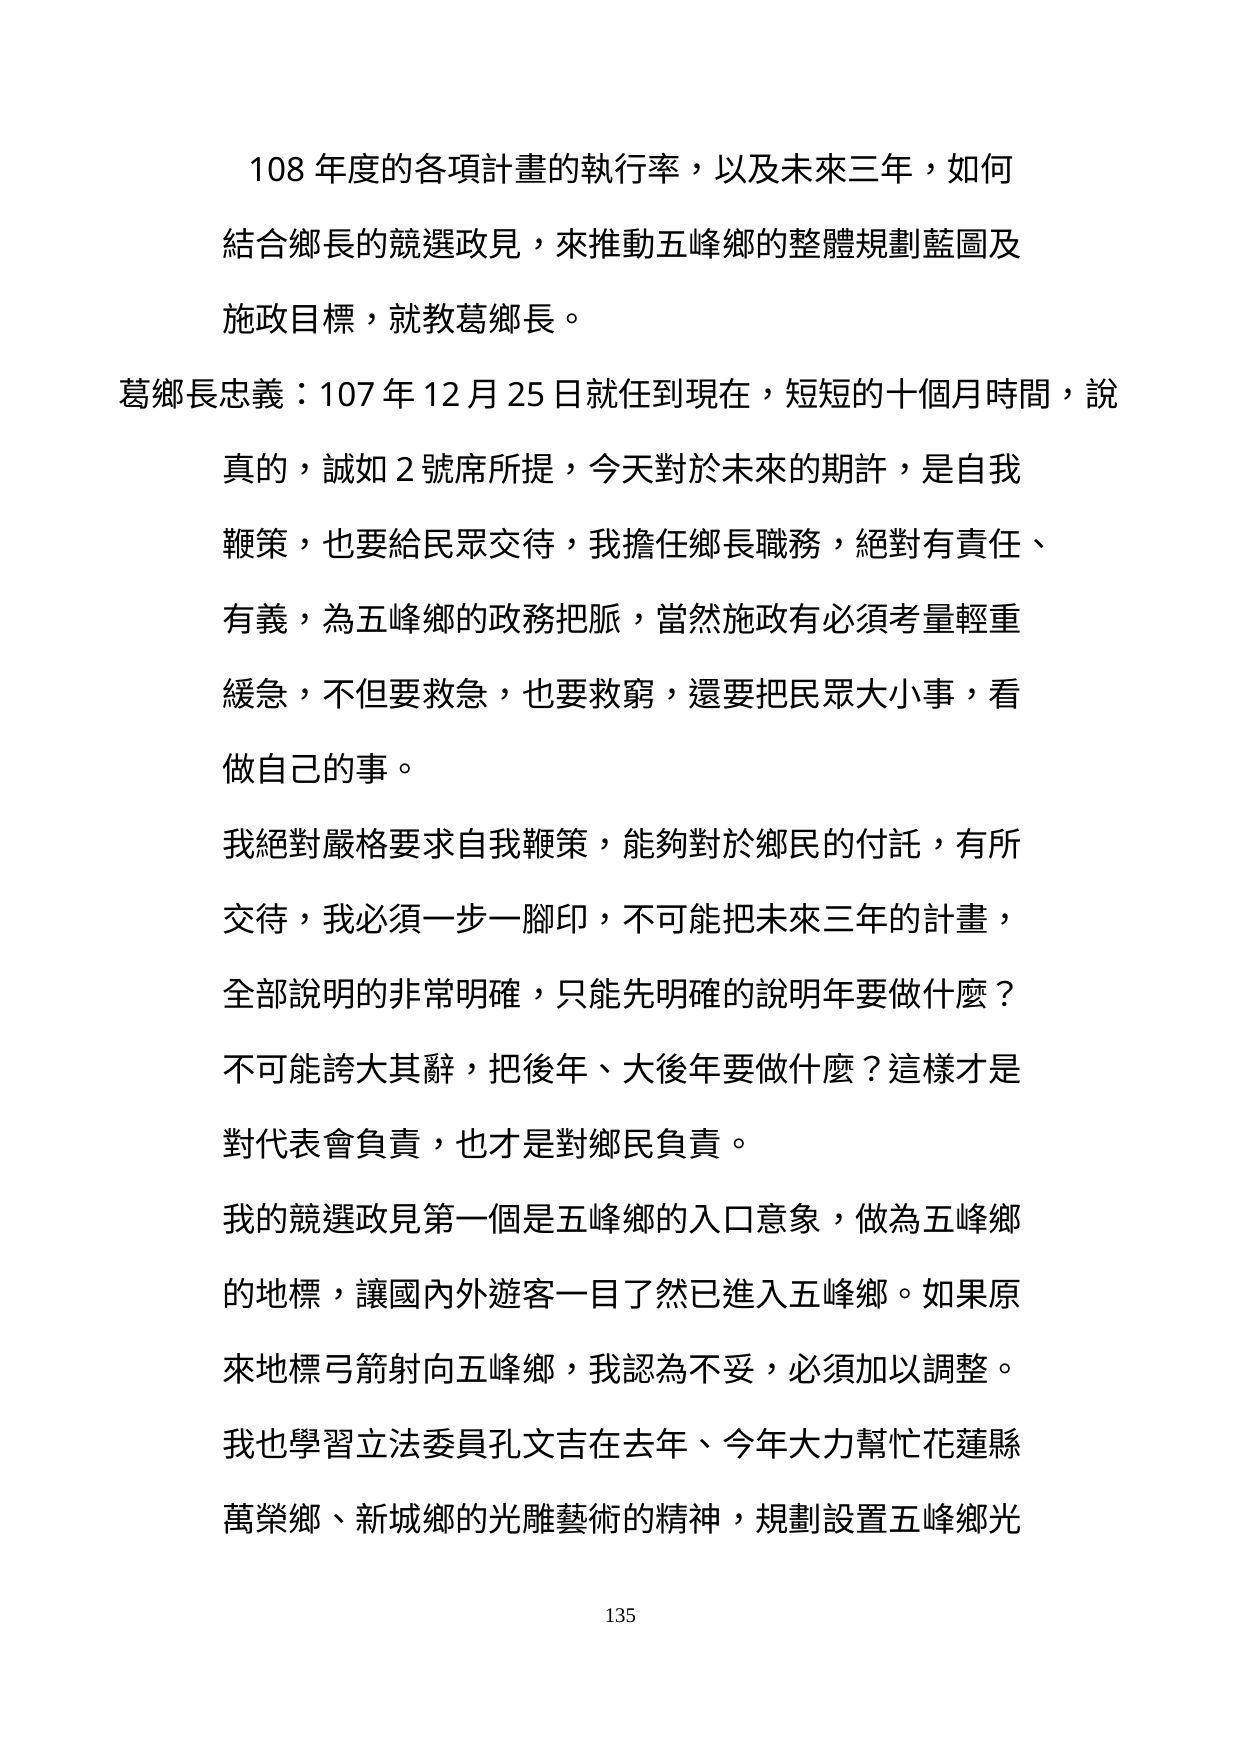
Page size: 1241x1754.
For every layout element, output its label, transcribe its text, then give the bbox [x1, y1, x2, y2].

text 來地標弓箭射向五峰鄉，我認為不妥，必須加以調整。 [118, 1329, 1122, 1404]
text 施政目標，就教葛鄉長。 [118, 279, 1122, 354]
text 做自己的事。 [118, 729, 1122, 804]
text 我也學習立法委員孔文吉在去年、今年大力幫忙花蓮縣 [118, 1404, 1122, 1479]
text 不可能誇大其辭，把後年、大後年要做什麼？這樣才是 [118, 1029, 1122, 1104]
text 葛鄉長忠義：107年12月25日就任到現在，短短的十個月時間，說 [118, 354, 1122, 429]
text 我的競選政見第一個是五峰鄉的入口意象，做為五峰鄉 [118, 1179, 1122, 1254]
text 對代表會負責，也才是對鄉民負責。 [118, 1104, 1122, 1179]
text 結合鄉長的競選政見，來推動五峰鄉的整體規劃藍圖及 [118, 204, 1122, 279]
text 全部說明的非常明確，只能先明確的說明年要做什麼？ [118, 954, 1122, 1029]
text 緩急，不但要救急，也要救窮，還要把民眾大小事，看 [118, 654, 1122, 729]
text 鞭策，也要給民眾交待，我擔任鄉長職務，絕對有責任、 [118, 504, 1122, 579]
text 真的，誠如2號席所提，今天對於未來的期許，是自我 [118, 429, 1122, 504]
text 的地標，讓國內外遊客一目了然已進入五峰鄉。如果原 [118, 1254, 1122, 1329]
text 有義，為五峰鄉的政務把脈，當然施政有必須考量輕重 [118, 579, 1122, 654]
text 萬榮鄉、新城鄉的光雕藝術的精神，規劃設置五峰鄉光 [118, 1479, 1122, 1554]
text 交待，我必須一步一腳印，不可能把未來三年的計畫， [118, 879, 1122, 954]
text 108 年度的各項計畫的執行率，以及未來三年，如何 [118, 129, 1122, 204]
text 我絕對嚴格要求自我鞭策，能夠對於鄉民的付託，有所 [118, 804, 1122, 879]
